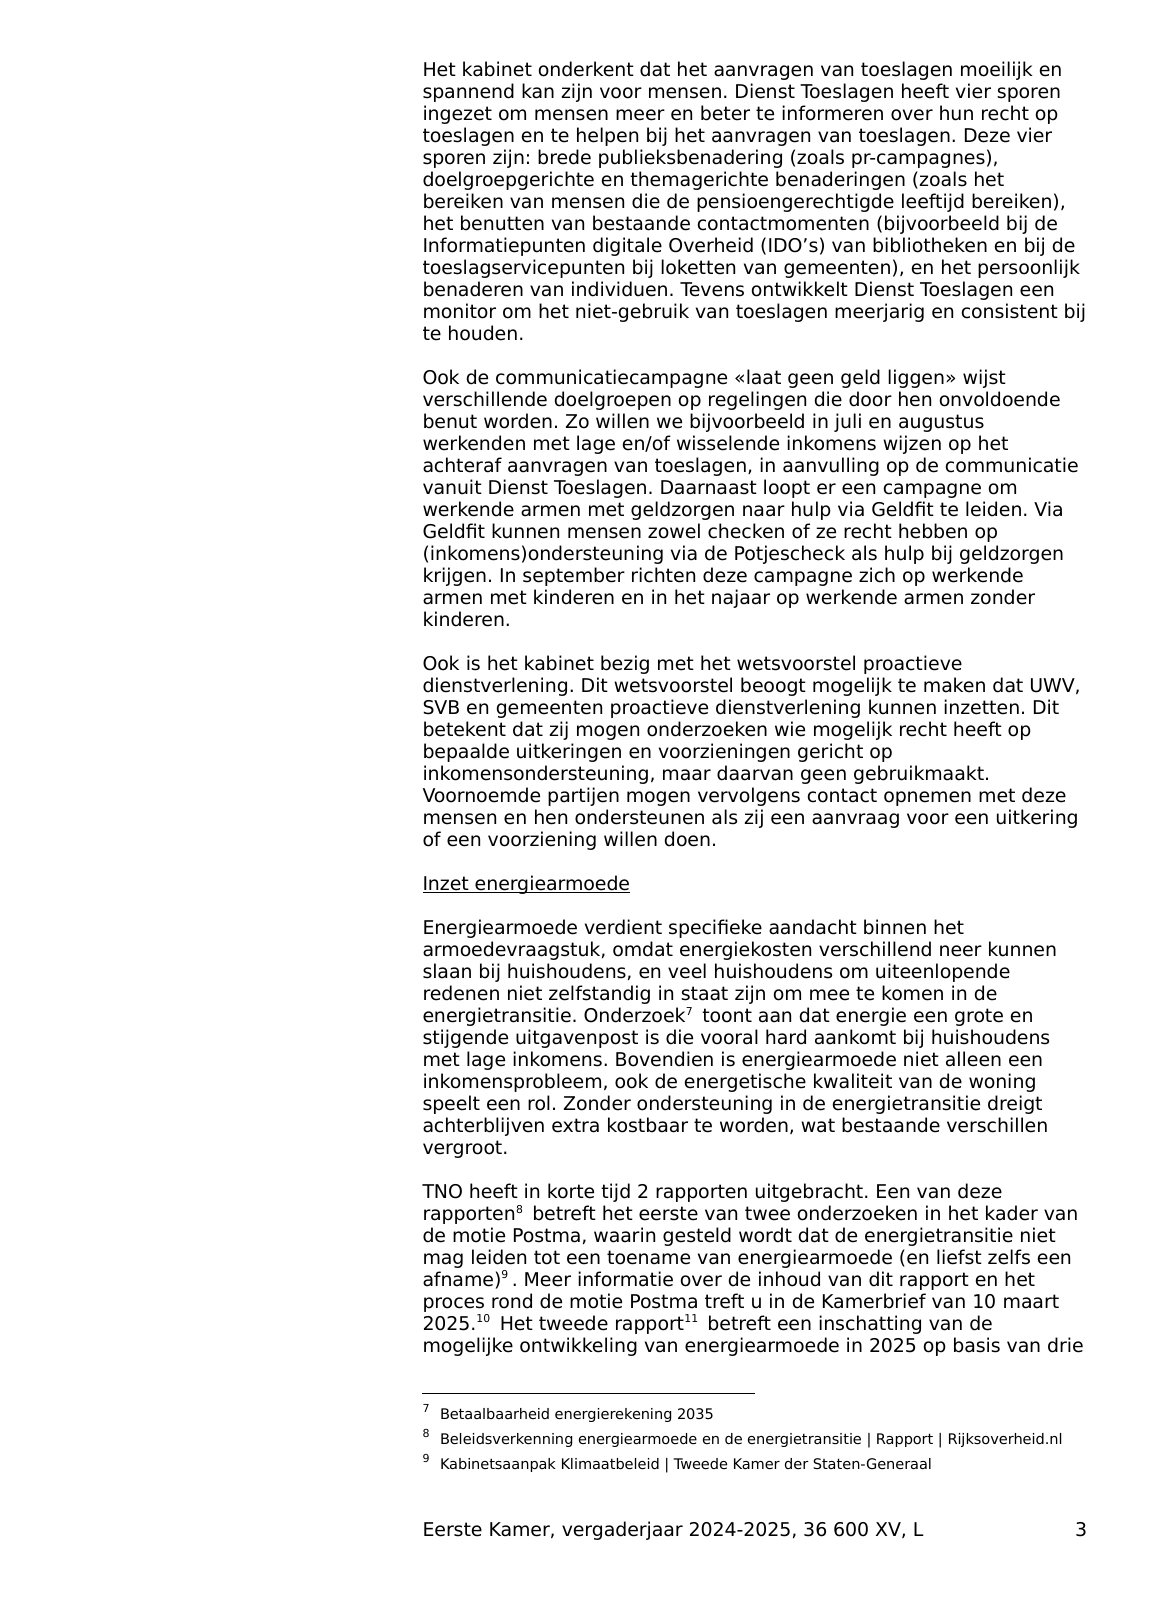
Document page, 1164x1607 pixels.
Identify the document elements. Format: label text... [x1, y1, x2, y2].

text Het kabinet onderkent dat het aanvragen van toeslagen moeilijk en spannend kan zijn voor mensen. Dienst Toeslagen heeft vier sporen ingezet om mensen meer en beter te informeren over hun recht op toeslagen en te helpen bij het aanvragen van toeslagen. Deze vier sporen zijn: brede publieksbenadering (zoals pr-campagnes), doelgroepgerichte en themagerichte benaderingen (zoals het bereiken van mensen die de pensioengerechtigde leeftijd bereiken), het benutten van bestaande contactmomenten (bijvoorbeeld bij de Informatiepunten digitale Overheid (IDO’s) van bibliotheken en bij de toeslagservicepunten bij loketten van gemeenten), en het persoonlijk benaderen van individuen. Tevens ontwikkelt Dienst Toeslagen een monitor om het niet-gebruik van toeslagen meerjarig en consistent bij te houden. [422, 59, 1087, 345]
text Kabinetsaanpak Klimaatbeleid | Tweede Kamer der Staten-Generaal [422, 1452, 1087, 1474]
text Betaalbaarheid energierekening 2035 [422, 1402, 1087, 1424]
text Beleidsverkenning energiearmoede en de energietransitie | Rapport | Rijksoverheid.nl [422, 1427, 1087, 1449]
text TNO heeft in korte tijd 2 rapporten uitgebracht. Een van deze rapporten betreft het eerste van twee onderzoeken in het kader van de motie Postma, waarin gesteld wordt dat de energietransitie niet mag leiden tot een toename van energiearmoede (en liefst zelfs een afname). Meer informatie over de inhoud van dit rapport en het proces rond de motie Postma treft u in de Kamerbrief van 10 maart 2025. Het tweede rapport betreft een inschatting van de mogelijke ontwikkeling van energiearmoede in 2025 op basis van drie [422, 1181, 1087, 1357]
text Ook de communicatiecampagne «laat geen geld liggen» wijst verschillende doelgroepen op regelingen die door hen onvoldoende benut worden. Zo willen we bijvoorbeeld in juli en augustus werkenden met lage en/of wisselende inkomens wijzen op het achteraf aanvragen van toeslagen, in aanvulling op de communicatie vanuit Dienst Toeslagen. Daarnaast loopt er een campagne om werkende armen met geldzorgen naar hulp via Geldfit te leiden. Via Geldfit kunnen mensen zowel checken of ze recht hebben op (inkomens)ondersteuning via de Potjescheck als hulp bij geldzorgen krijgen. In september richten deze campagne zich op werkende armen met kinderen en in het najaar op werkende armen zonder kinderen. [422, 367, 1087, 631]
text Ook is het kabinet bezig met het wetsvoorstel proactieve dienstverlening. Dit wetsvoorstel beoogt mogelijk te maken dat UWV, SVB en gemeenten proactieve dienstverlening kunnen inzetten. Dit betekent dat zij mogen onderzoeken wie mogelijk recht heeft op bepaalde uitkeringen en voorzieningen gericht op inkomensondersteuning, maar daarvan geen gebruikmaakt. Voornoemde partijen mogen vervolgens contact opnemen met deze mensen en hen ondersteunen als zij een aanvraag voor een uitkering of een voorziening willen doen. [422, 653, 1087, 851]
text Energiearmoede verdient specifieke aandacht binnen het armoedevraagstuk, omdat energiekosten verschillend neer kunnen slaan bij huishoudens, en veel huishoudens om uiteenlopende redenen niet zelfstandig in staat zijn om mee te komen in de energietransitie. Onderzoek toont aan dat energie een grote en stijgende uitgavenpost is die vooral hard aankomt bij huishoudens met lage inkomens. Bovendien is energiearmoede niet alleen een inkomensprobleem, ook de energetische kwaliteit van de woning speelt een rol. Zonder ondersteuning in de energietransitie dreigt achterblijven extra kostbaar te worden, wat bestaande verschillen vergroot. [422, 917, 1087, 1159]
subtitle Inzet energiearmoede [422, 873, 1087, 895]
